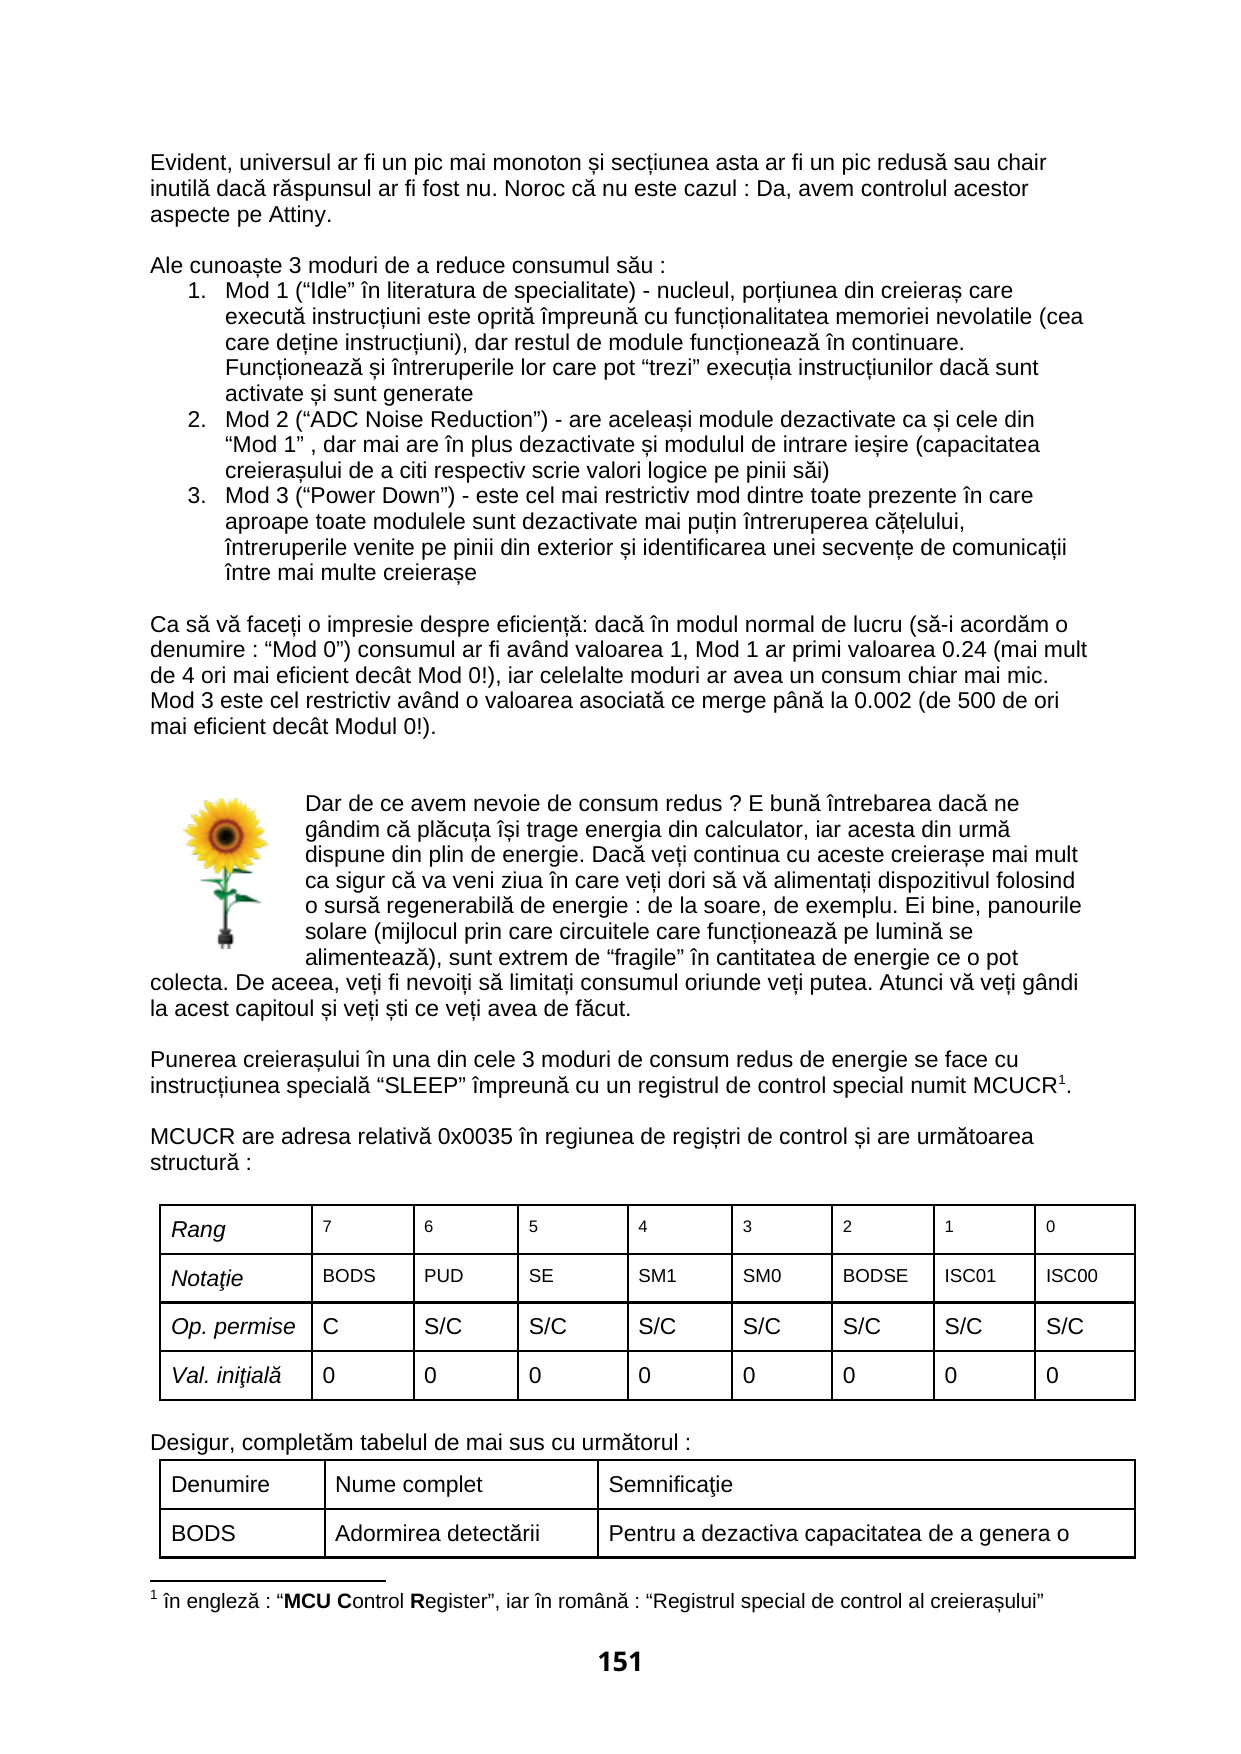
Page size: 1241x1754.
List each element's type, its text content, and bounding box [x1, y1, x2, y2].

text Dar de ce avem nevoie de consum redus ? E bună întrebarea dacă ne gândim că plăcuța își trage energia din calculator, iar acesta din urmă dispune din plin de energie. Dacă veți continua cu aceste creierașe mai mult ca sigur că va veni ziua în care veți dori să vă alimentați dispozitivul folosind o sursă regenerabilă de energie : de la soare, de exemplu. Ei bine, panourile solare (mijlocul prin care circuitele care funcționează pe lumină se alimentează), sunt extrem de “fragile” în cantitatea de energie ce o pot colecta. De aceea, veți fi nevoiți să limitați consumul oriunde veți putea. Atunci vă veți gândi la acest capitoul și veți ști ce veți avea de făcut. [150, 791, 1091, 1021]
table_cell BODSE [833, 1255, 933, 1301]
table_header 5 [519, 1206, 627, 1253]
text Desigur, completăm tabelul de mai sus cu următorul : [150, 1430, 1091, 1456]
table_cell C [313, 1304, 413, 1350]
table_cell 0 [733, 1352, 831, 1398]
text Ale cunoaște 3 moduri de a reduce consumul său : [150, 252, 1091, 278]
list Mod 3 (“Power Down”) - este cel mai restrictiv mod dintre toate prezente în care aproape toate modulele sunt dezactivate mai puțin întreruperea cățelului, întreruperile venite pe pinii din exterior și identificarea unei secvențe de comunicații între mai multe creierașe [187, 483, 1091, 586]
table_cell Op. permise [161, 1304, 311, 1350]
table_cell ISC01 [935, 1255, 1034, 1301]
table_cell S/C [1036, 1304, 1134, 1350]
table_header 6 [415, 1206, 517, 1253]
table_cell PUD [415, 1255, 517, 1301]
table_header 2 [833, 1206, 933, 1253]
table_cell 0 [833, 1352, 933, 1398]
table_cell S/C [833, 1304, 933, 1350]
table_header 1 [935, 1206, 1034, 1253]
table_cell BODS [313, 1255, 413, 1301]
table_cell SE [519, 1255, 627, 1301]
list Mod 1 (“Idle” în literatura de specialitate) - nucleul, porțiunea din creieraș care execută instrucțiuni este oprită împreună cu funcționalitatea memoriei nevolatile (cea care deține instrucțiuni), dar restul de module funcționează în continuare. Funcționează și întreruperile lor care pot “trezi” execuția instrucțiunilor dacă sunt activate și sunt generate [187, 278, 1091, 406]
table_cell ISC00 [1036, 1255, 1134, 1301]
text în engleză : “MCU Control Register”, iar în română : “Registrul special de control al creierașului” [150, 1587, 1091, 1613]
table_cell S/C [733, 1304, 831, 1350]
table_cell 0 [519, 1352, 627, 1398]
table_header 0 [1036, 1206, 1134, 1253]
table_cell Val. iniţială [161, 1352, 311, 1398]
table_cell 0 [1036, 1352, 1134, 1398]
text Evident, universul ar fi un pic mai monoton și secțiunea asta ar fi un pic redusă sau chair inutilă dacă răspunsul ar fi fost nu. Noroc că nu este cazul : Da, avem controlul acestor aspecte pe Attiny. [150, 150, 1091, 227]
table_cell 0 [935, 1352, 1034, 1398]
text MCUCR are adresa relativă 0x0035 în regiunea de regiștri de control și are următoarea structură : [150, 1124, 1091, 1175]
table_cell 0 [629, 1352, 731, 1398]
text Punerea creierașului în una din cele 3 moduri de consum redus de energie se face cu instrucțiunea specială “SLEEP” împreună cu un registrul de control special numit MCUCR. [150, 1047, 1091, 1098]
table_cell SM1 [629, 1255, 731, 1301]
table_cell SM0 [733, 1255, 831, 1301]
table_header 4 [629, 1206, 731, 1253]
table_cell Pentru a dezactiva capacitatea de a genera o [599, 1510, 1134, 1556]
table_header 3 [733, 1206, 831, 1253]
list Mod 2 (“ADC Noise Reduction”) - are aceleași module dezactivate ca și cele din “Mod 1” , dar mai are în plus dezactivate și modulul de intrare ieșire (capacitatea creierașului de a citi respectiv scrie valori logice pe pinii săi) [187, 406, 1091, 483]
table_cell S/C [415, 1304, 517, 1350]
table_header Rang [161, 1206, 311, 1253]
text Ca să vă faceți o impresie despre eficiență: dacă în modul normal de lucru (să-i acordăm o denumire : “Mod 0”) consumul ar fi având valoarea 1, Mod 1 ar primi valoarea 0.24 (mai mult de 4 ori mai eficient decât Mod 0!), iar celelalte moduri ar avea un consum chiar mai mic. Mod 3 este cel restrictiv având o valoarea asociată ce merge până la 0.002 (de 500 de ori mai eficient decât Modul 0!). [150, 611, 1091, 739]
table_cell Notaţie [161, 1255, 311, 1301]
table_cell BODS [161, 1510, 324, 1556]
table_cell S/C [519, 1304, 627, 1350]
table_header Semnificaţie [599, 1461, 1134, 1508]
table_header Denumire [161, 1461, 324, 1508]
picture [154, 798, 305, 949]
table_cell S/C [629, 1304, 731, 1350]
table_cell 0 [313, 1352, 413, 1398]
table_header Nume complet [326, 1461, 597, 1508]
table_cell Adormirea detectării [326, 1510, 597, 1556]
table_header 7 [313, 1206, 413, 1253]
table_cell S/C [935, 1304, 1034, 1350]
table_cell 0 [415, 1352, 517, 1398]
